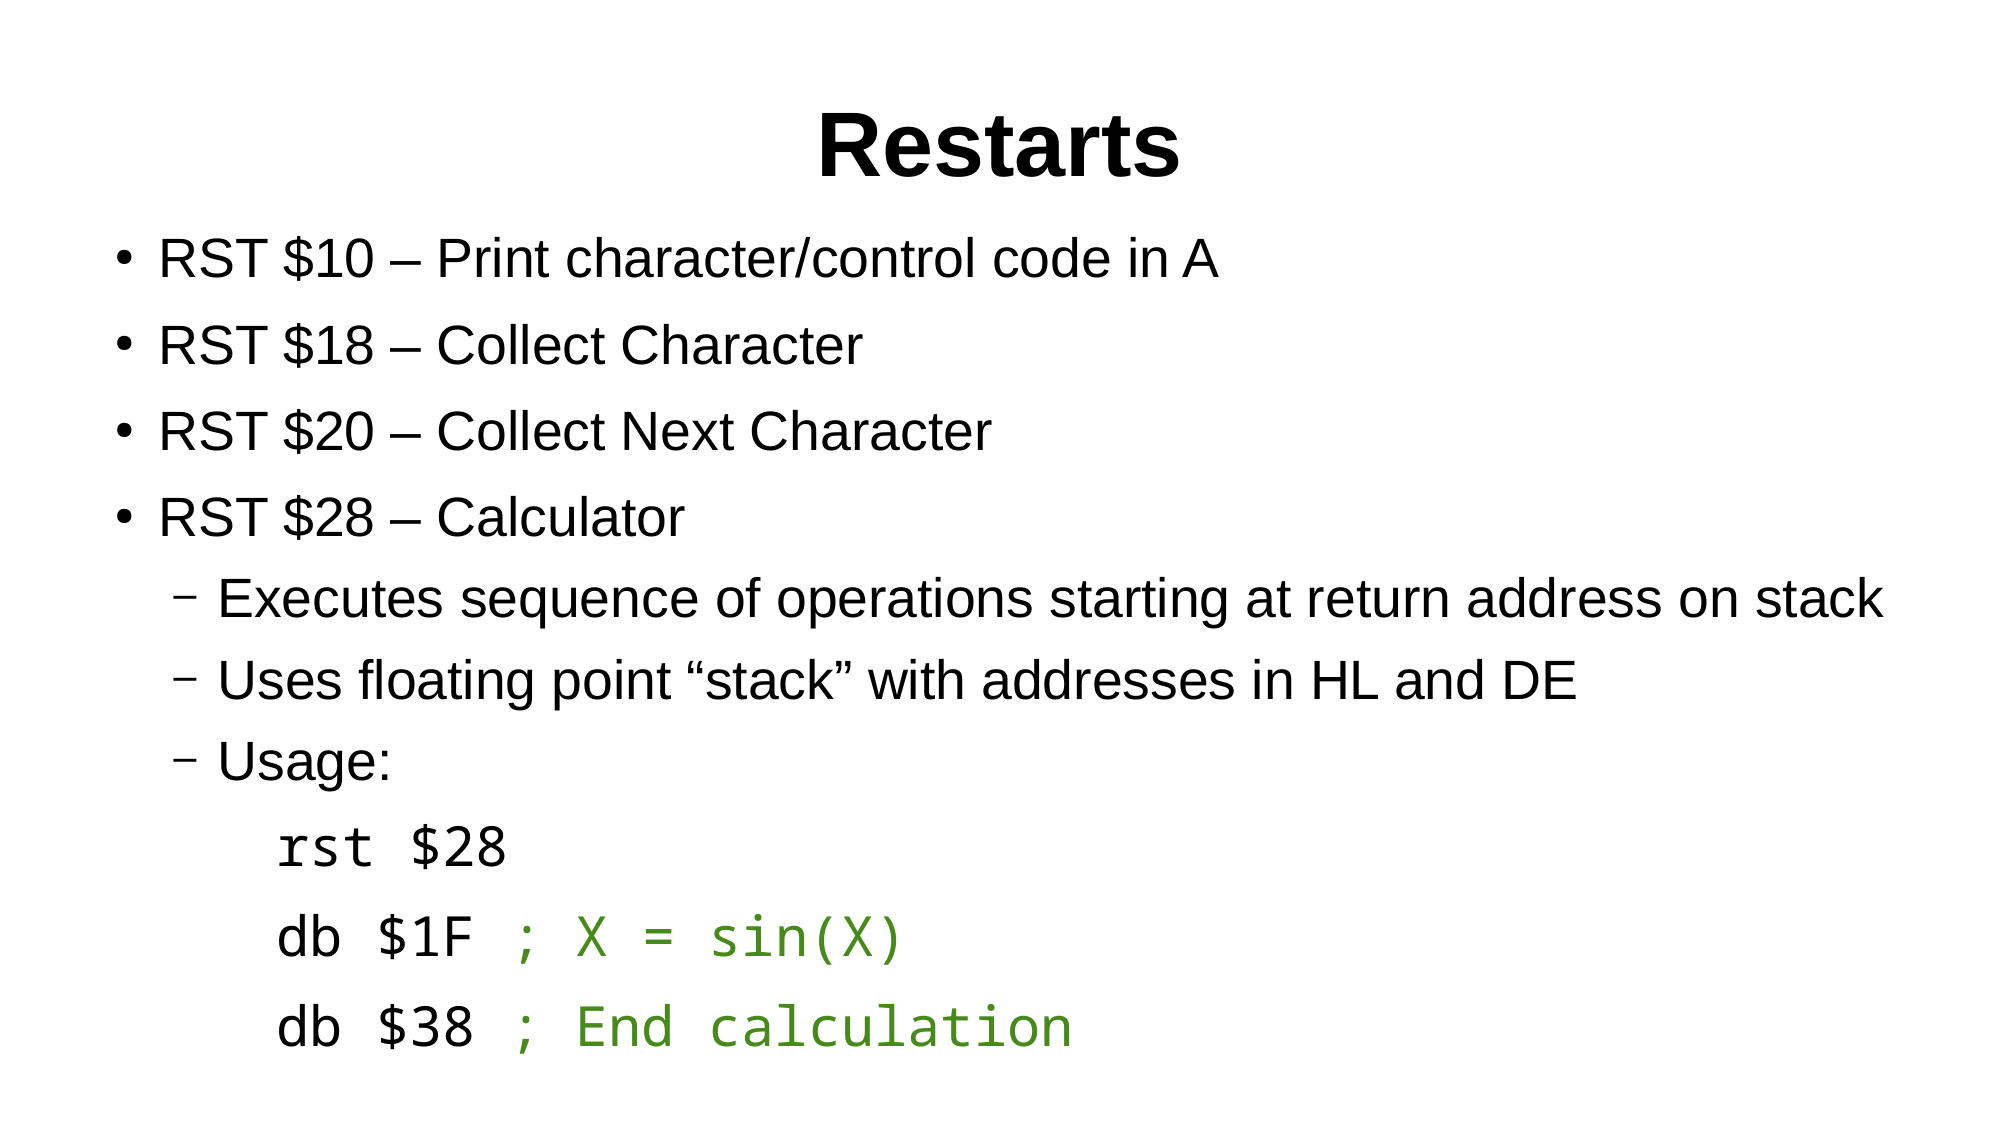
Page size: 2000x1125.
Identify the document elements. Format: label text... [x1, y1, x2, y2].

list RST $10 – Print character/control code in A RST $18 – Collect Character RST $20 – Collect Next Character RST $28 – Calculator Executes sequence of operations starting at return address on stack Uses floating point “stack” with addresses in HL and DE Usage: rst $28 db $1F ; X = sin(X) db $38 ; End calculation [99, 227, 1900, 1075]
title Restarts [137, 36, 1862, 227]
